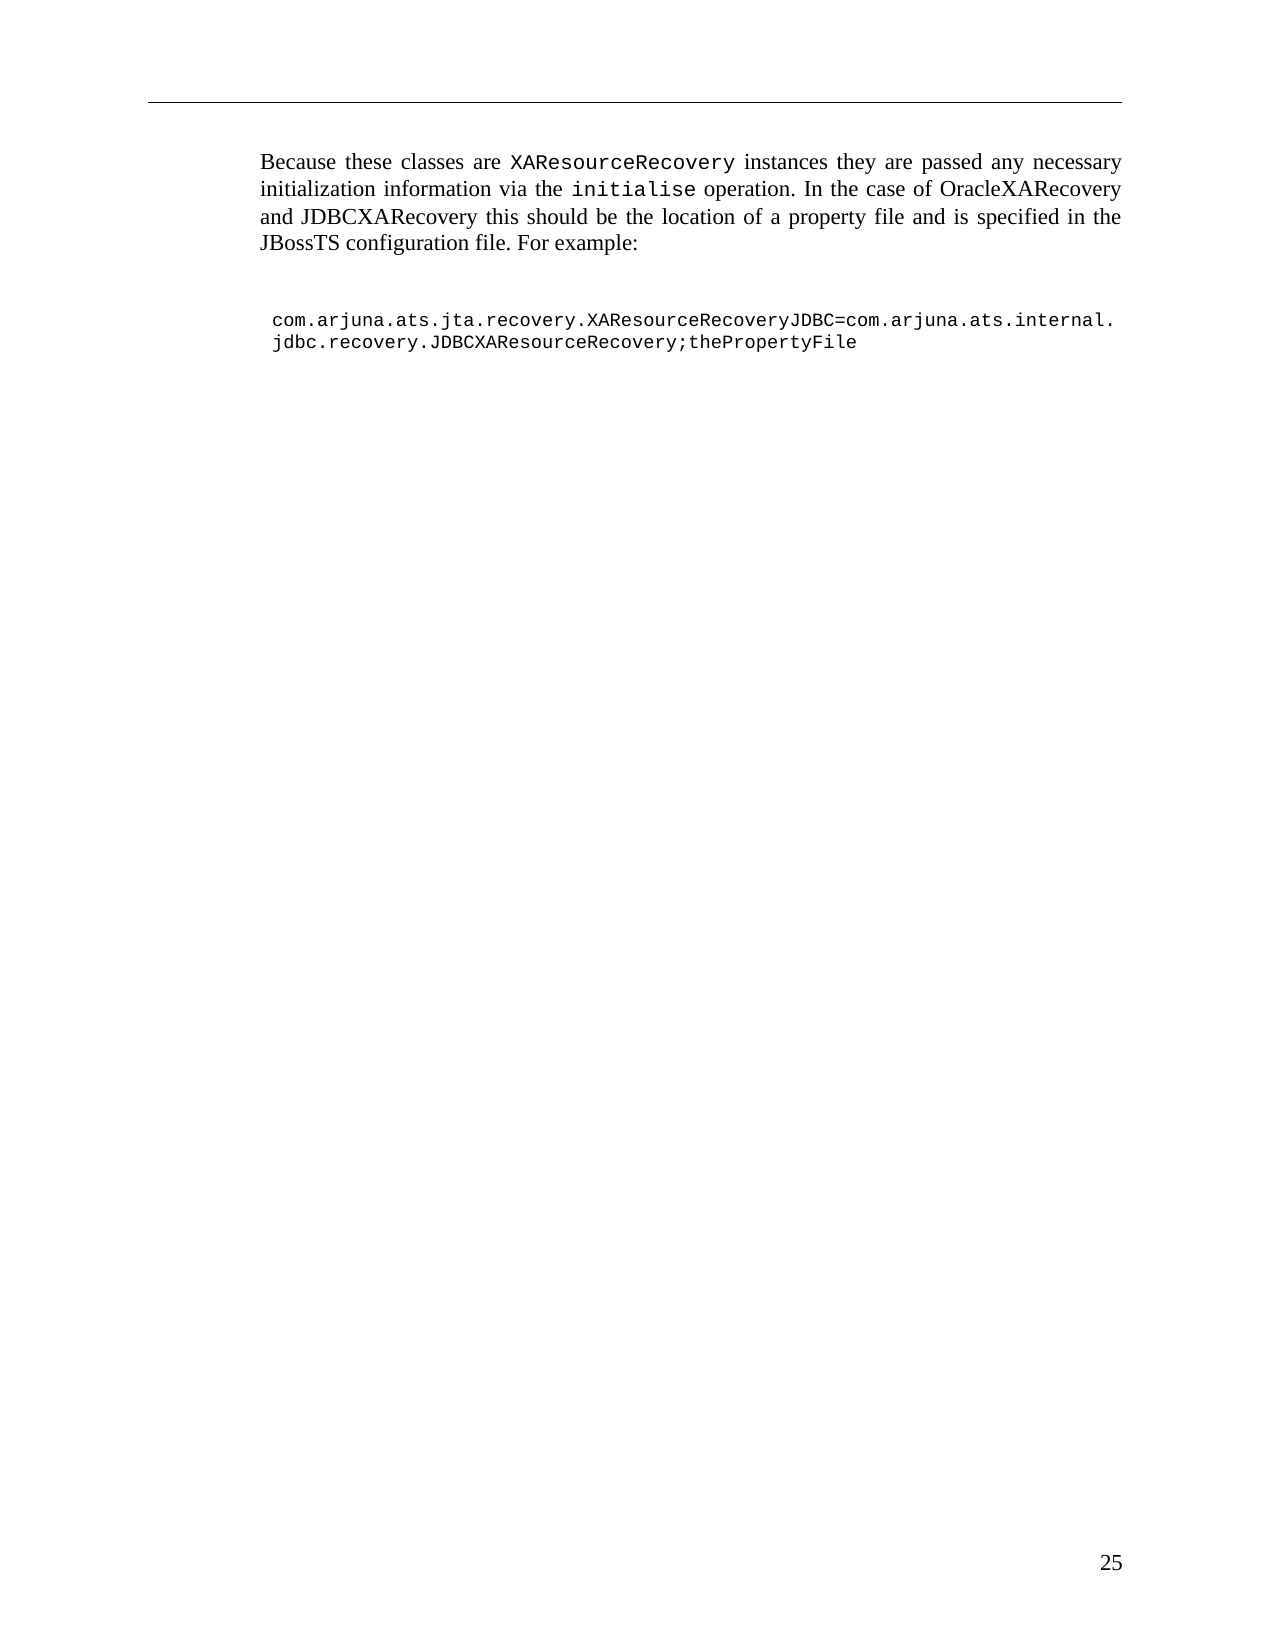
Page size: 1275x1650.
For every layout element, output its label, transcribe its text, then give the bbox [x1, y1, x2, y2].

text Because these classes are XAResourceRecovery instances they are passed any necessary initialization information via the initialise operation. In the case of OracleXARecovery and JDBCXARecovery this should be the location of a property file and is specified in the JBossTS configuration file. For example: [260, 148, 1122, 256]
text com.arjuna.ats.jta.recovery.XAResourceRecoveryJDBC=com.arjuna.ats.internal.jdbc.recovery.JDBCXAResourceRecovery;thePropertyFile [272, 311, 1122, 354]
